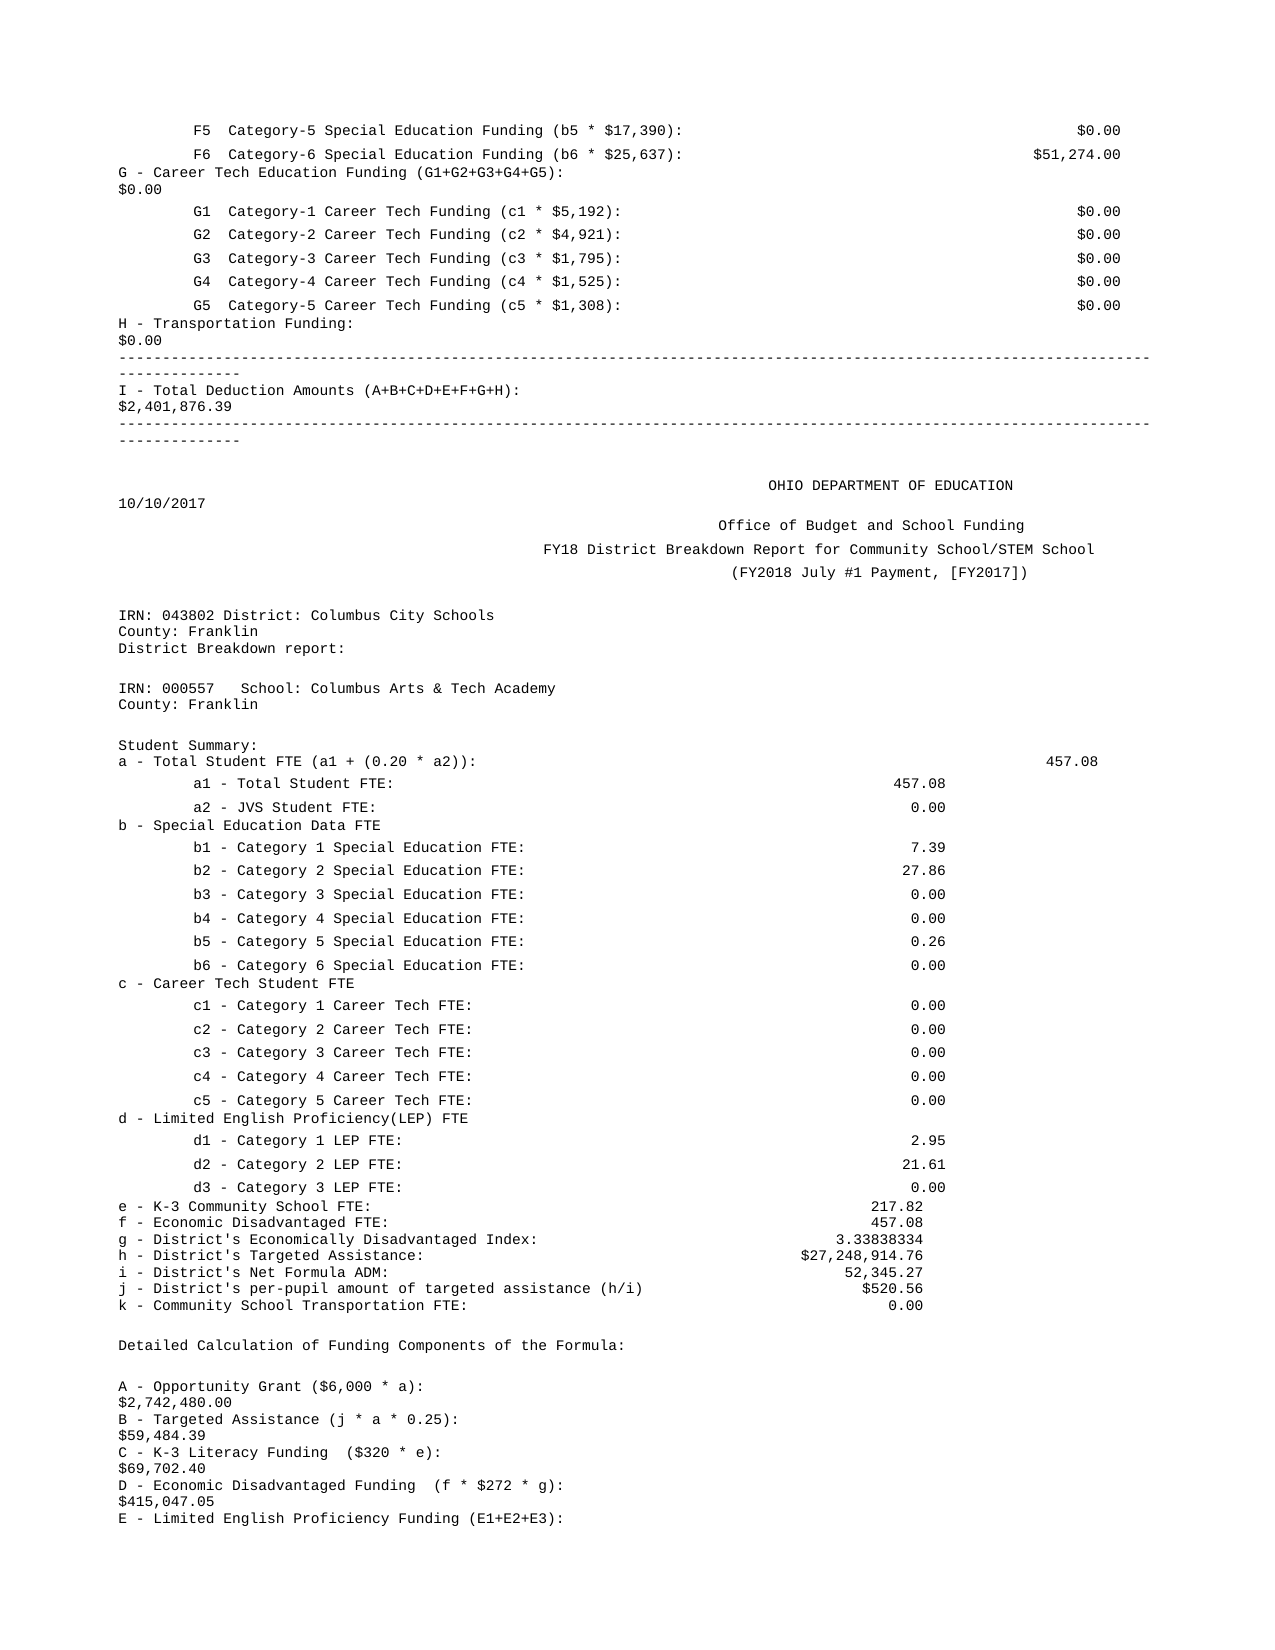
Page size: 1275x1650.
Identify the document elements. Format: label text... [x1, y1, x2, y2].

text d - Limited English Proficiency(LEP) FTE [118, 1111, 1157, 1128]
text G - Career Tech Education Funding (G1+G2+G3+G4+G5): $0.00 [118, 165, 1157, 198]
text k - Community School Transportation FTE: 0.00 [118, 1298, 1157, 1315]
text I - Total Deduction Amounts (A+B+C+D+E+F+G+H): $2,401,876.39 [118, 383, 1157, 416]
text D - Economic Disadvantaged Funding (f * $272 * g): $415,047.05 [118, 1478, 1157, 1511]
text G5 Category-5 Career Tech Funding (c5 * $1,308): $0.00 [118, 293, 1157, 317]
text E - Limited English Proficiency Funding (E1+E2+E3): [118, 1511, 1157, 1528]
text IRN: 043802 District: Columbus City Schools County: Franklin [118, 608, 1157, 641]
text IRN: 000557 School: Columbus Arts & Tech Academy County: Franklin [118, 681, 1157, 714]
text ------------------------------------------------------------------------------------------------------------------------------------ [118, 350, 1157, 383]
text e - K-3 Community School FTE: 217.82 [118, 1199, 1157, 1216]
text b - Special Education Data FTE [118, 818, 1157, 835]
text F5 Category-5 Special Education Funding (b5 * $17,390): $0.00 [118, 118, 1157, 142]
text b4 - Category 4 Special Education FTE: 0.00 [118, 906, 1157, 929]
text FY18 District Breakdown Report for Community School/STEM School [118, 537, 1157, 560]
text ------------------------------------------------------------------------------------------------------------------------------------ [118, 416, 1157, 449]
text b2 - Category 2 Special Education FTE: 27.86 [118, 858, 1157, 882]
text f - Economic Disadvantaged FTE: 457.08 [118, 1216, 1157, 1232]
text G4 Category-4 Career Tech Funding (c4 * $1,525): $0.00 [118, 269, 1157, 293]
text G3 Category-3 Career Tech Funding (c3 * $1,795): $0.00 [118, 246, 1157, 269]
text g - District's Economically Disadvantaged Index: 3.33838334 [118, 1232, 1157, 1249]
text c2 - Category 2 Career Tech FTE: 0.00 [118, 1017, 1157, 1041]
text A - Opportunity Grant ($6,000 * a): $2,742,480.00 [118, 1379, 1157, 1412]
text a - Total Student FTE (a1 + (0.20 * a2)): 457.08 [118, 754, 1157, 771]
text d1 - Category 1 LEP FTE: 2.95 [118, 1128, 1157, 1152]
text Student Summary: [118, 738, 1157, 754]
text b1 - Category 1 Special Education FTE: 7.39 [118, 835, 1157, 858]
text F6 Category-6 Special Education Funding (b6 * $25,637): $51,274.00 [118, 142, 1157, 165]
text d3 - Category 3 LEP FTE: 0.00 [118, 1175, 1157, 1199]
text G1 Category-1 Career Tech Funding (c1 * $5,192): $0.00 [118, 198, 1157, 222]
text H - Transportation Funding: $0.00 [118, 317, 1157, 350]
text a1 - Total Student FTE: 457.08 [118, 771, 1157, 794]
text c5 - Category 5 Career Tech FTE: 0.00 [118, 1088, 1157, 1111]
text a2 - JVS Student FTE: 0.00 [118, 794, 1157, 818]
text d2 - Category 2 LEP FTE: 21.61 [118, 1152, 1157, 1175]
text c4 - Category 4 Career Tech FTE: 0.00 [118, 1064, 1157, 1088]
text i - District's Net Formula ADM: 52,345.27 [118, 1265, 1157, 1282]
text G2 Category-2 Career Tech Funding (c2 * $4,921): $0.00 [118, 222, 1157, 246]
text C - K-3 Literacy Funding ($320 * e): $69,702.40 [118, 1445, 1157, 1478]
text OHIO DEPARTMENT OF EDUCATION 10/10/2017 [118, 473, 1157, 513]
text c - Career Tech Student FTE [118, 977, 1157, 993]
text b3 - Category 3 Special Education FTE: 0.00 [118, 882, 1157, 906]
text h - District's Targeted Assistance: $27,248,914.76 [118, 1249, 1157, 1265]
text Office of Budget and School Funding [118, 513, 1157, 537]
text c1 - Category 1 Career Tech FTE: 0.00 [118, 993, 1157, 1017]
text Detailed Calculation of Funding Components of the Formula: [118, 1338, 1157, 1355]
text B - Targeted Assistance (j * a * 0.25): $59,484.39 [118, 1412, 1157, 1445]
text b6 - Category 6 Special Education FTE: 0.00 [118, 953, 1157, 977]
text c3 - Category 3 Career Tech FTE: 0.00 [118, 1041, 1157, 1064]
text (FY2018 July #1 Payment, [FY2017]) [118, 560, 1157, 584]
text b5 - Category 5 Special Education FTE: 0.26 [118, 929, 1157, 953]
text District Breakdown report: [118, 641, 1157, 657]
text j - District's per-pupil amount of targeted assistance (h/i) $520.56 [118, 1282, 1157, 1298]
